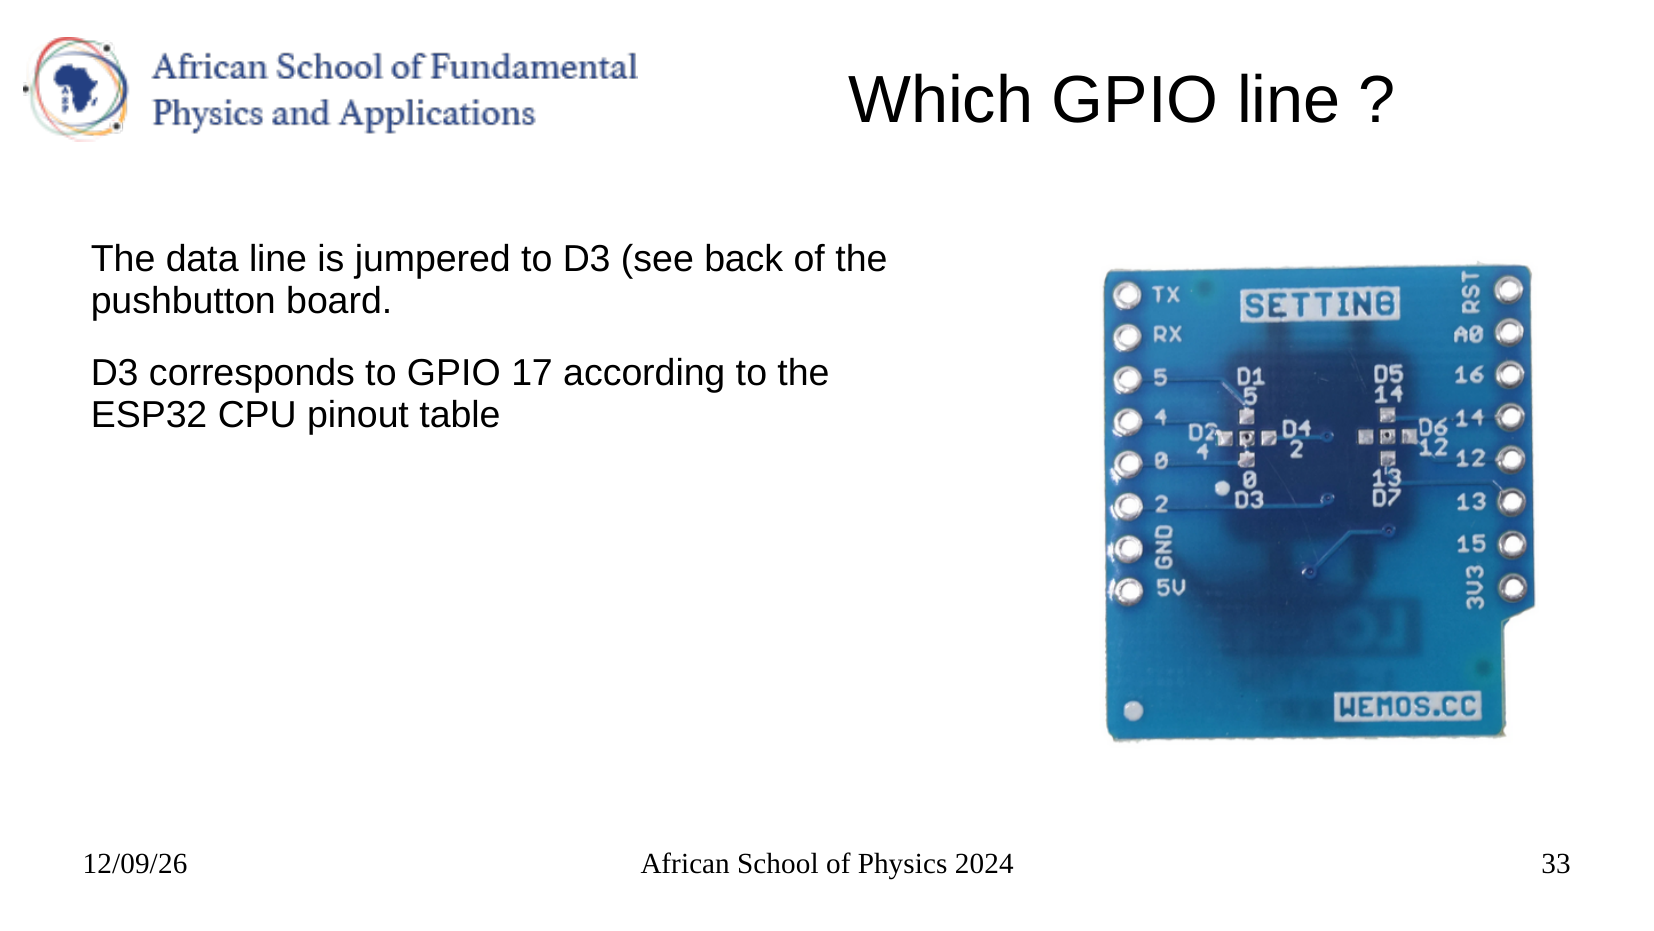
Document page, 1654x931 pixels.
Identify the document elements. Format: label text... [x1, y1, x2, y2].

list The data line is jumpered to D3 (see back of the pushbutton board. D3 corresponds to GPIO 17 according to the ESP32 CPU pinout table [90, 237, 1100, 778]
picture [23, 37, 635, 142]
picture [1049, 253, 1563, 763]
title Which GPIO line ? [635, 21, 1610, 177]
